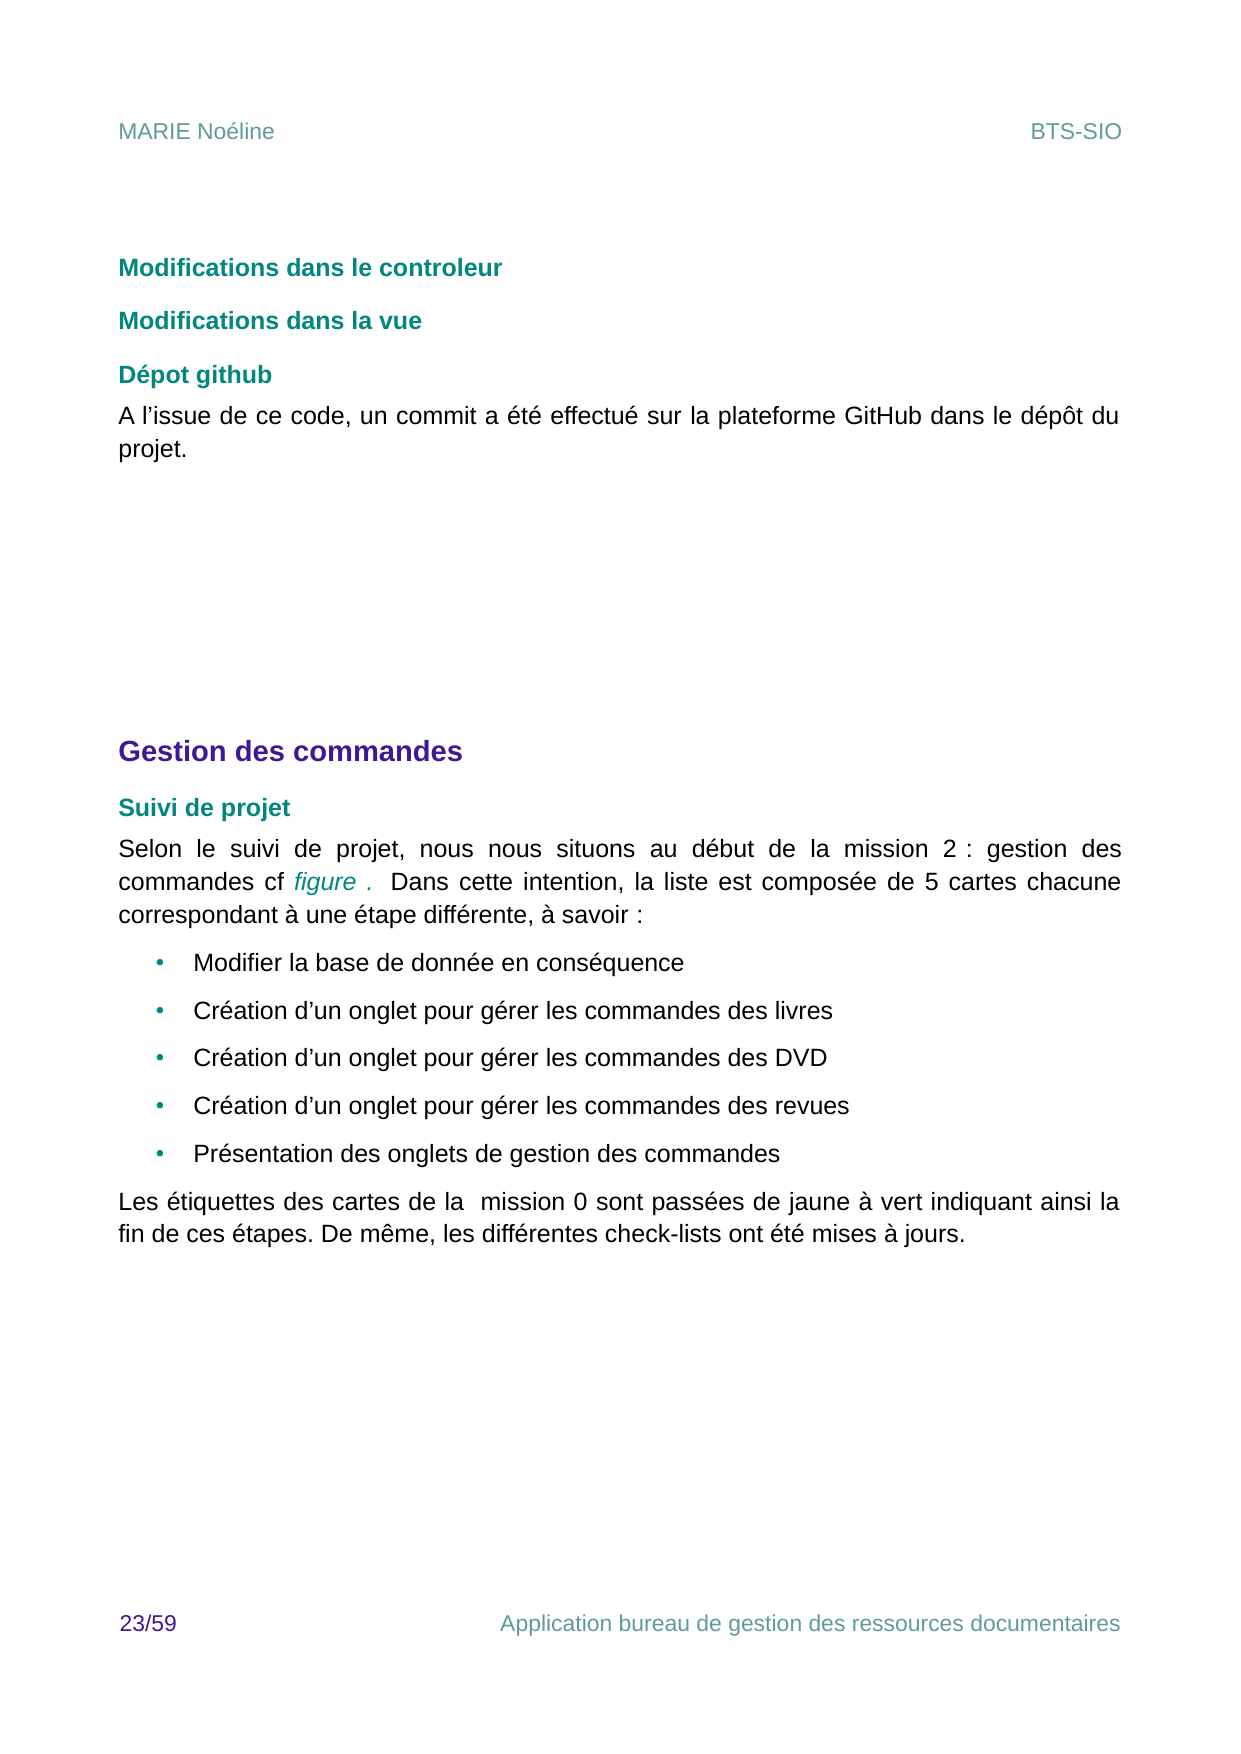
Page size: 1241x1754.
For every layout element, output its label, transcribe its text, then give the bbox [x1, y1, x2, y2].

subtitle Suivi de projet [118, 793, 1122, 822]
list Présentation des onglets de gestion des commandes [156, 1139, 1122, 1168]
list Création d’un onglet pour gérer les commandes des revues [156, 1091, 1122, 1120]
subtitle Gestion des commandes [118, 734, 1122, 768]
subtitle Dépot github [118, 360, 1122, 389]
subtitle Modifications dans la vue [118, 306, 1122, 335]
text A l’issue de ce code, un commit a été effectué sur la plateforme GitHub dans le dépôt du projet. [118, 401, 1122, 463]
text Les étiquettes des cartes de la mission 0 sont passées de jaune à vert indiquant ainsi la fin de ces étapes. De même, les différentes check-lists ont été mises à jours. [118, 1186, 1122, 1248]
list Modifier la base de donnée en conséquence [156, 948, 1122, 977]
list Création d’un onglet pour gérer les commandes des DVD [156, 1043, 1122, 1072]
subtitle Modifications dans le controleur [118, 252, 1122, 281]
list Création d’un onglet pour gérer les commandes des livres [156, 996, 1122, 1024]
text Selon le suivi de projet, nous nous situons au début de la mission 2 : gestion des commandes cf figure . Dans cette intention, la liste est composée de 5 cartes chacune correspondant à une étape différente, à savoir : [118, 834, 1122, 929]
